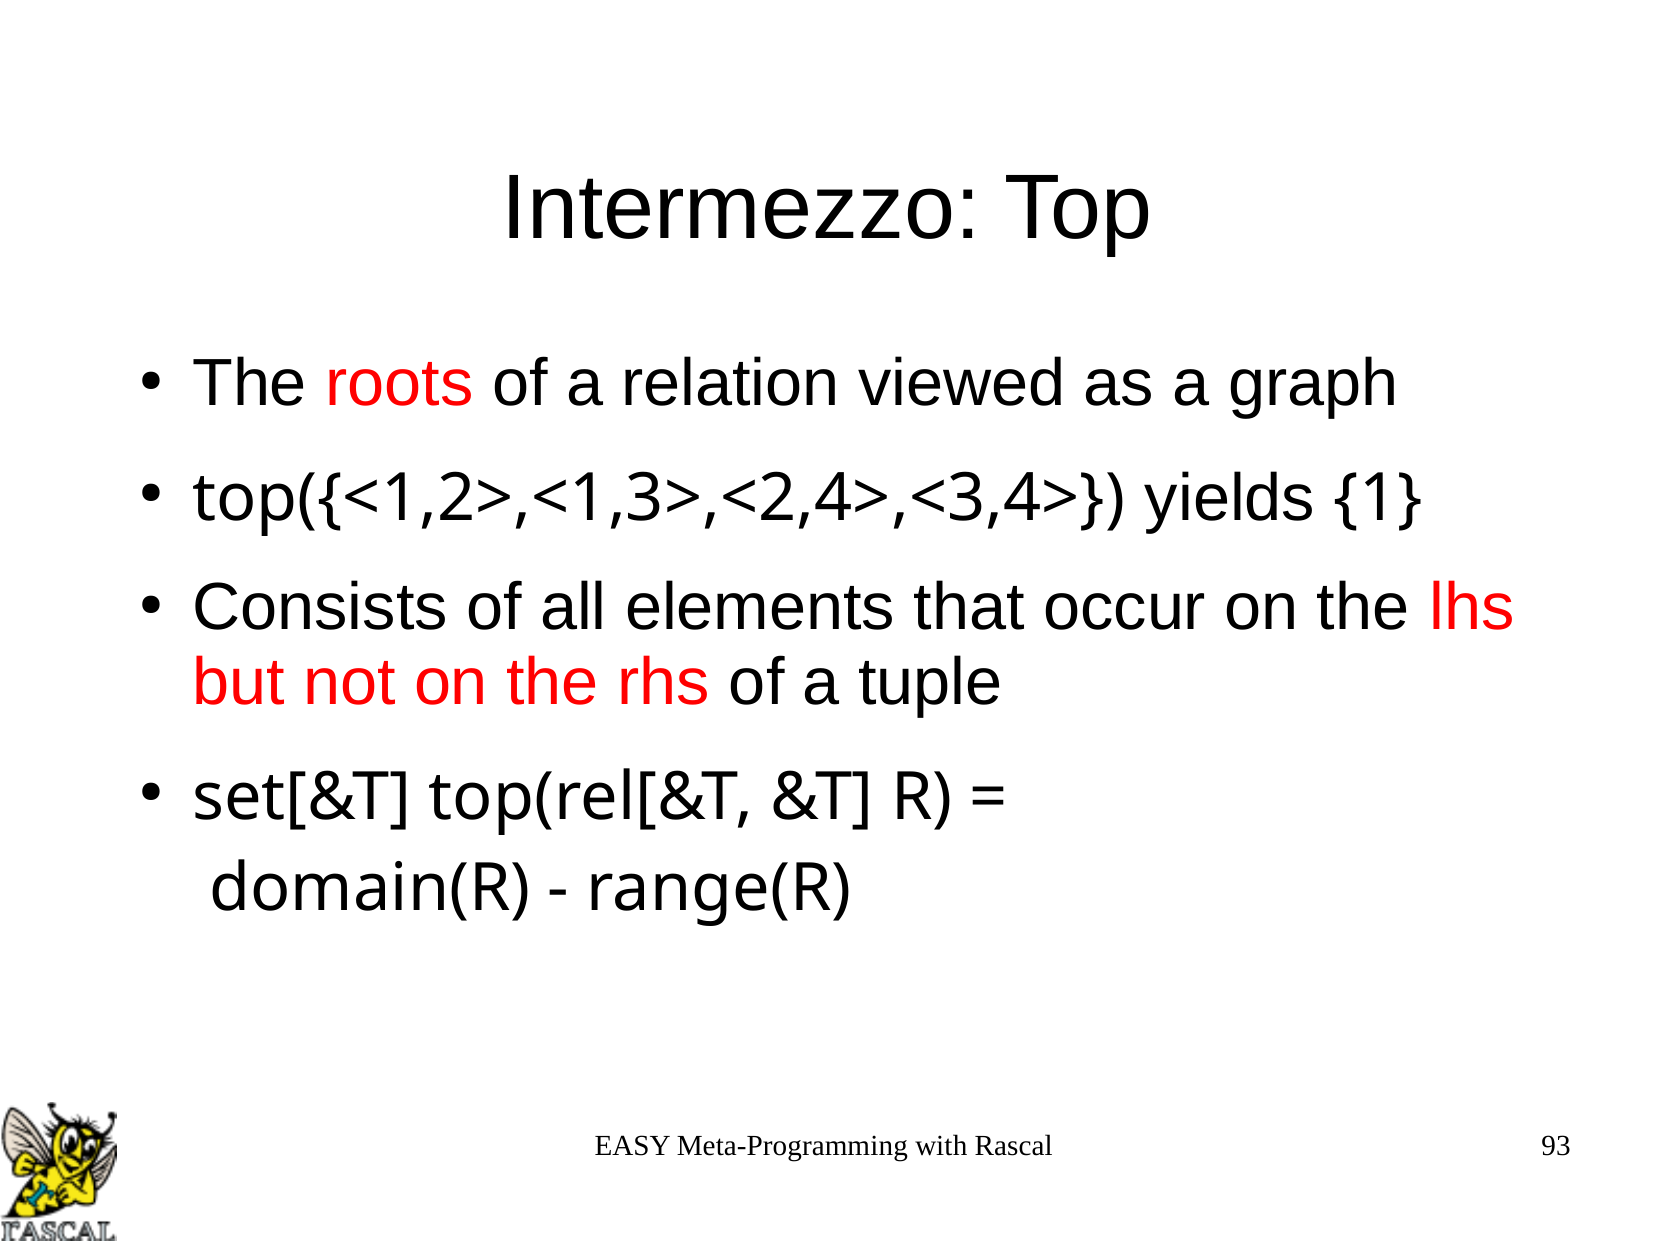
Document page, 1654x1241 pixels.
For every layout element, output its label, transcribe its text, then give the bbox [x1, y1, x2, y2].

title Intermezzo: Top [121, 102, 1534, 311]
list The roots of a relation viewed as a graph top({<1,2>,<1,3>,<2,4>,<3,4>}) yields {1} Consists of all elements that occur on the lhs but not on the rhs of a tuple set[&T] top(rel[&T, &T] R) = domain(R) - range(R) [121, 344, 1534, 1127]
picture [0, 1102, 117, 1241]
